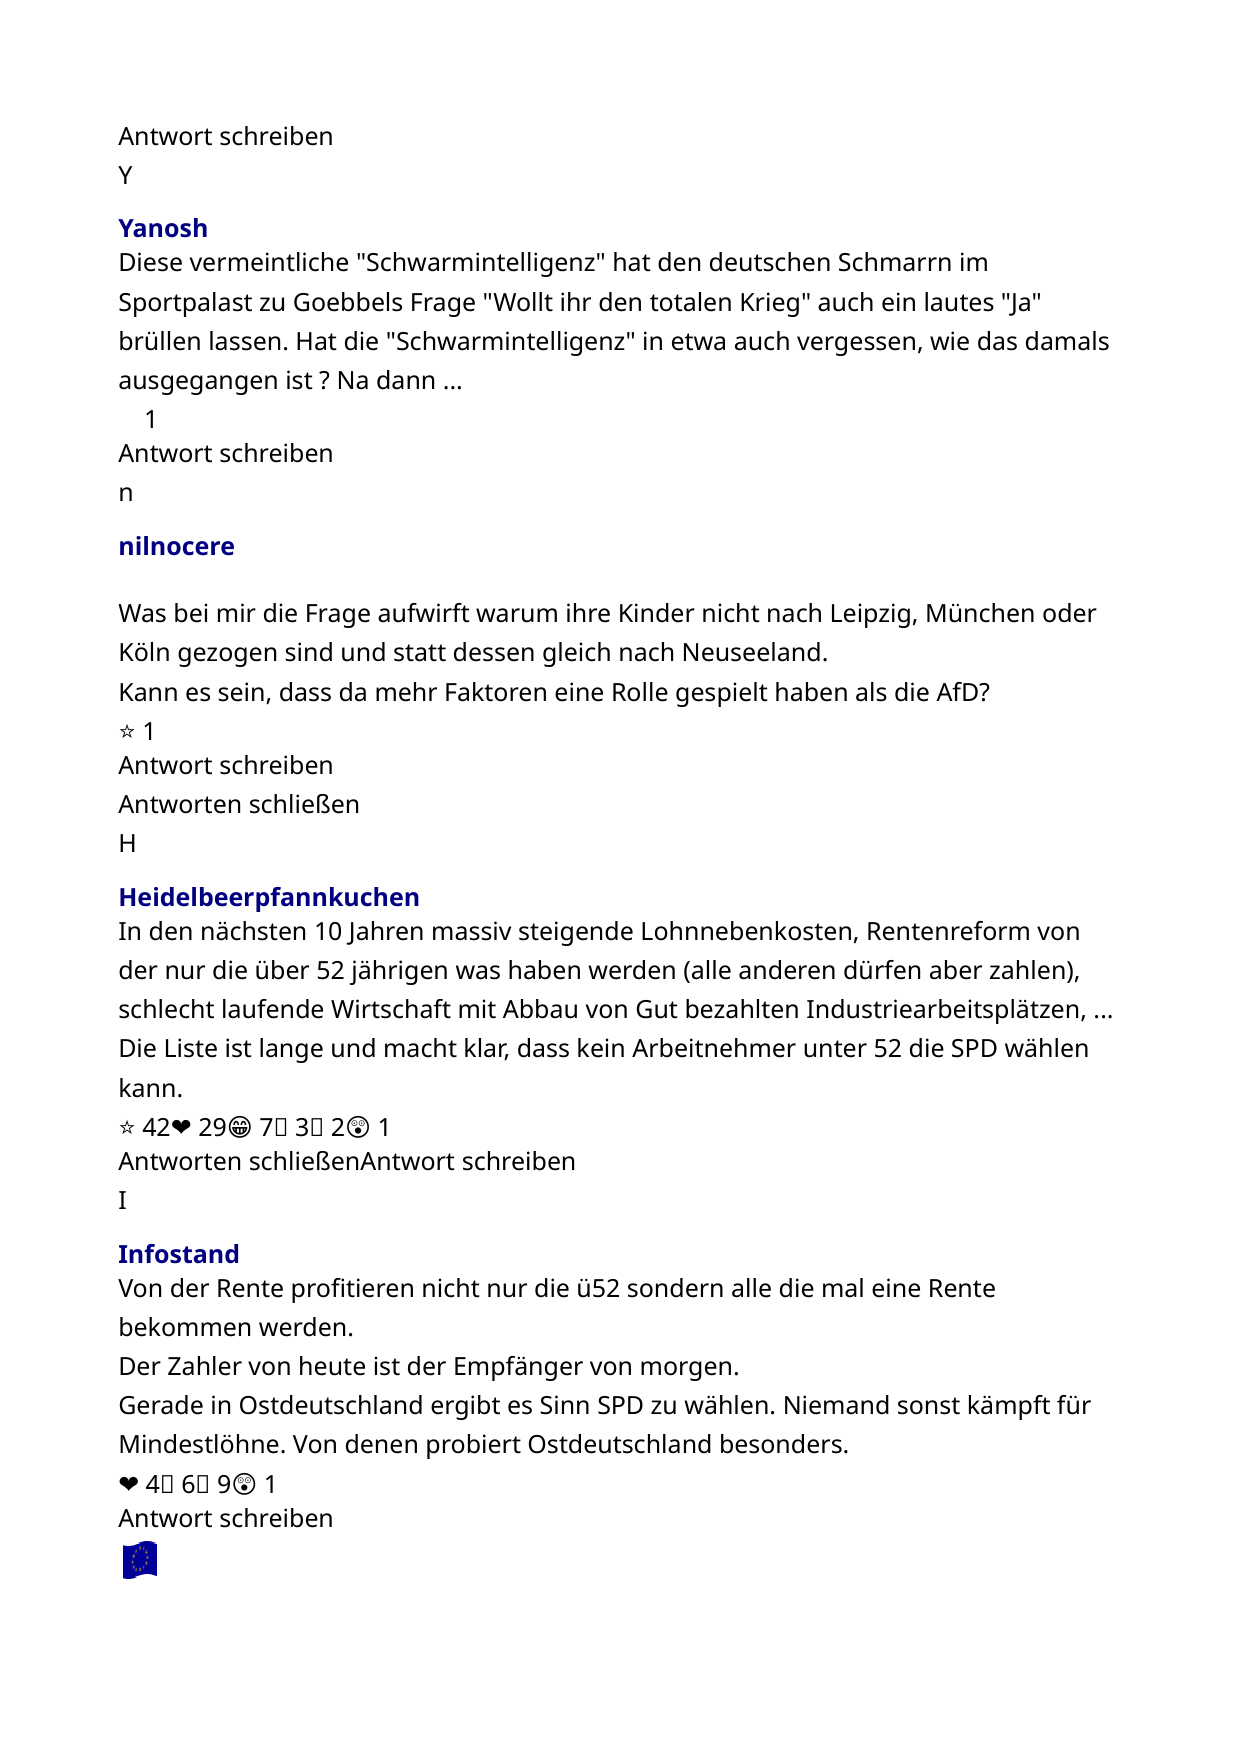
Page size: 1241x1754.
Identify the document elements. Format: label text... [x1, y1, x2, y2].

text Antwort schreiben [118, 747, 1122, 781]
text Antwort schreiben [118, 436, 1122, 470]
text Der Zahler von heute ist der Empfänger von morgen. [118, 1349, 1122, 1383]
text 🙁 1 [118, 402, 1122, 436]
text Antworten schließen [118, 787, 1122, 821]
subtitle Heidelbeerpfannkuchen [118, 879, 1122, 913]
text Antwort schreiben [118, 1500, 1122, 1534]
text H [118, 826, 1122, 860]
text Gerade in Ostdeutschland ergibt es Sinn SPD zu wählen. Niemand sonst kämpft für Mindestlöhne. Von denen probiert Ostdeutschland besonders. [118, 1388, 1122, 1461]
text In den nächsten 10 Jahren massiv steigende Lohnnebenkosten, Rentenreform von der nur die über 52 jährigen was haben werden (alle anderen dürfen aber zahlen), schlecht laufende Wirtschaft mit Abbau von Gut bezahlten Industriearbeitsplätzen, ... Die Liste ist lange und macht klar, dass kein Arbeitnehmer unter 52 die SPD wählen kann. [118, 913, 1122, 1104]
text Y [118, 157, 1122, 191]
text ⭐️ 1 [118, 713, 1122, 747]
text n [118, 475, 1122, 509]
text I [118, 1183, 1122, 1217]
text Antworten schließenAntwort schreiben [118, 1143, 1122, 1177]
text Was bei mir die Frage aufwirft warum ihre Kinder nicht nach Leipzig, München oder Köln gezogen sind und statt dessen gleich nach Neuseeland. [118, 596, 1122, 669]
subtitle Yanosh [118, 211, 1122, 245]
subtitle Infostand [118, 1236, 1122, 1270]
text ⭐️ 42❤️ 29😁 7🙁 3🤨 2😲 1 [118, 1109, 1122, 1143]
text Diese vermeintliche "Schwarmintelligenz" hat den deutschen Schmarrn im Sportpalast zu Goebbels Frage "Wollt ihr den totalen Krieg" auch ein lautes "Ja" brüllen lassen. Hat die "Schwarmintelligenz" in etwa auch vergessen, wie das damals ausgegangen ist ? Na dann ... [118, 245, 1122, 397]
text ❤️ 4🙁 6🤨 9😲 1 [118, 1466, 1122, 1500]
text Antwort schreiben [118, 118, 1122, 152]
subtitle nilnocere [118, 529, 1122, 563]
text Kann es sein, dass da mehr Faktoren eine Rolle gespielt haben als die AfD? [118, 674, 1122, 708]
text Von der Rente profitieren nicht nur die ü52 sondern alle die mal eine Rente bekommen werden. [118, 1270, 1122, 1344]
picture [118, 1539, 161, 1582]
